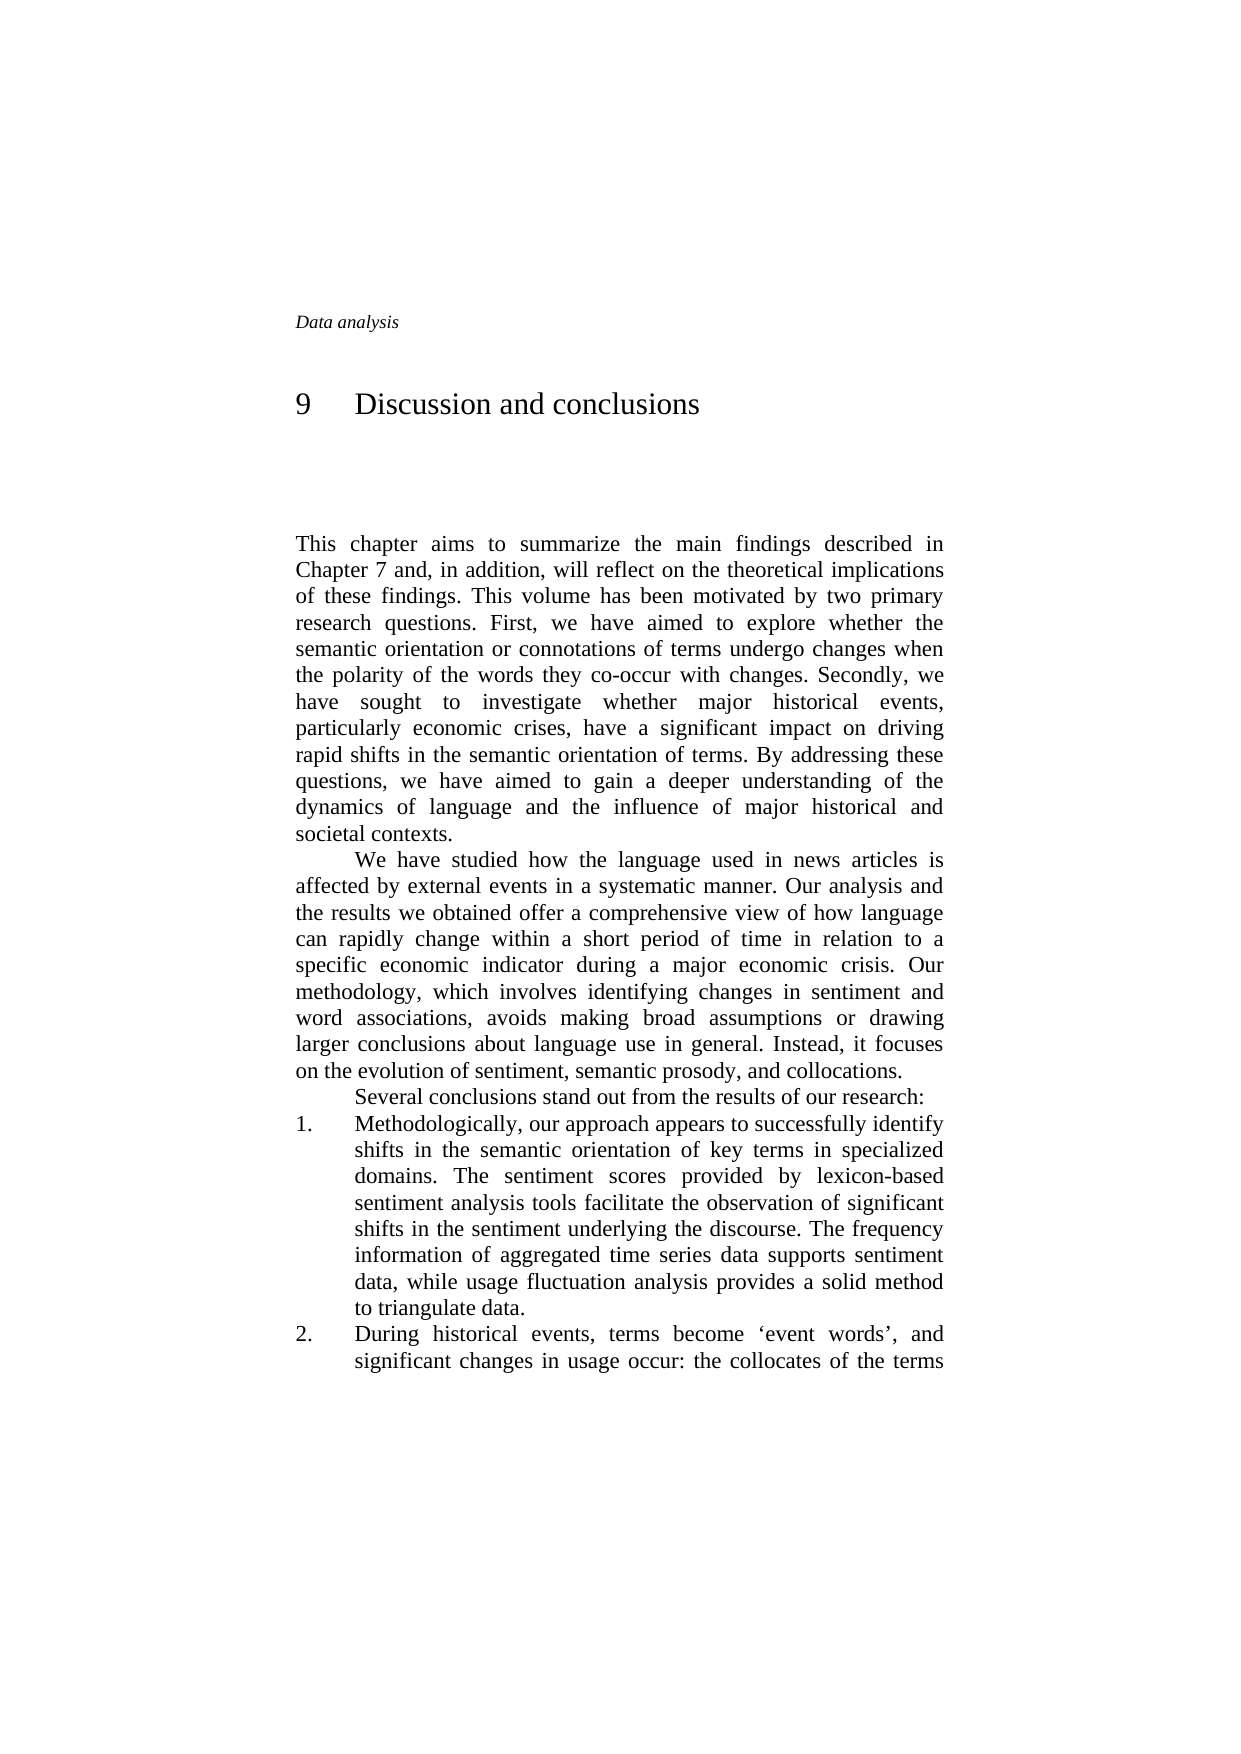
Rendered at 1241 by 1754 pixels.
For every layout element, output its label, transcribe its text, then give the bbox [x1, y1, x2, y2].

list During historical events, terms become ‘event words’, and significant changes in usage occur: the collocates of the terms [295, 1320, 945, 1373]
text This chapter aims to summarize the main findings described in Chapter 7 and, in addition, will reflect on the theoretical implications of these findings. This volume has been motivated by two primary research questions. First, we have aimed to explore whether the semantic orientation or connotations of terms undergo changes when the polarity of the words they co-occur with changes. Secondly, we have sought to investigate whether major historical events, particularly economic crises, have a significant impact on driving rapid shifts in the semantic orientation of terms. By addressing these questions, we have aimed to gain a deeper understanding of the dynamics of language and the influence of major historical and societal contexts. [295, 530, 945, 846]
text Several conclusions stand out from the results of our research: [295, 1083, 945, 1109]
list Methodologically, our approach appears to successfully identify shifts in the semantic orientation of key terms in specialized domains. The sentiment scores provided by lexicon-based sentiment analysis tools facilitate the observation of significant shifts in the sentiment underlying the discourse. The frequency information of aggregated time series data supports sentiment data, while usage fluctuation analysis provides a solid method to triangulate data. [295, 1109, 945, 1320]
subtitle Discussion and conclusions [295, 386, 945, 421]
text We have studied how the language used in news articles is affected by external events in a systematic manner. Our analysis and the results we obtained offer a comprehensive view of how language can rapidly change within a short period of time in relation to a specific economic indicator during a major economic crisis. Our methodology, which involves identifying changes in sentiment and word associations, avoids making broad assumptions or drawing larger conclusions about language use in general. Instead, it focuses on the evolution of sentiment, semantic prosody, and collocations. [295, 846, 945, 1083]
